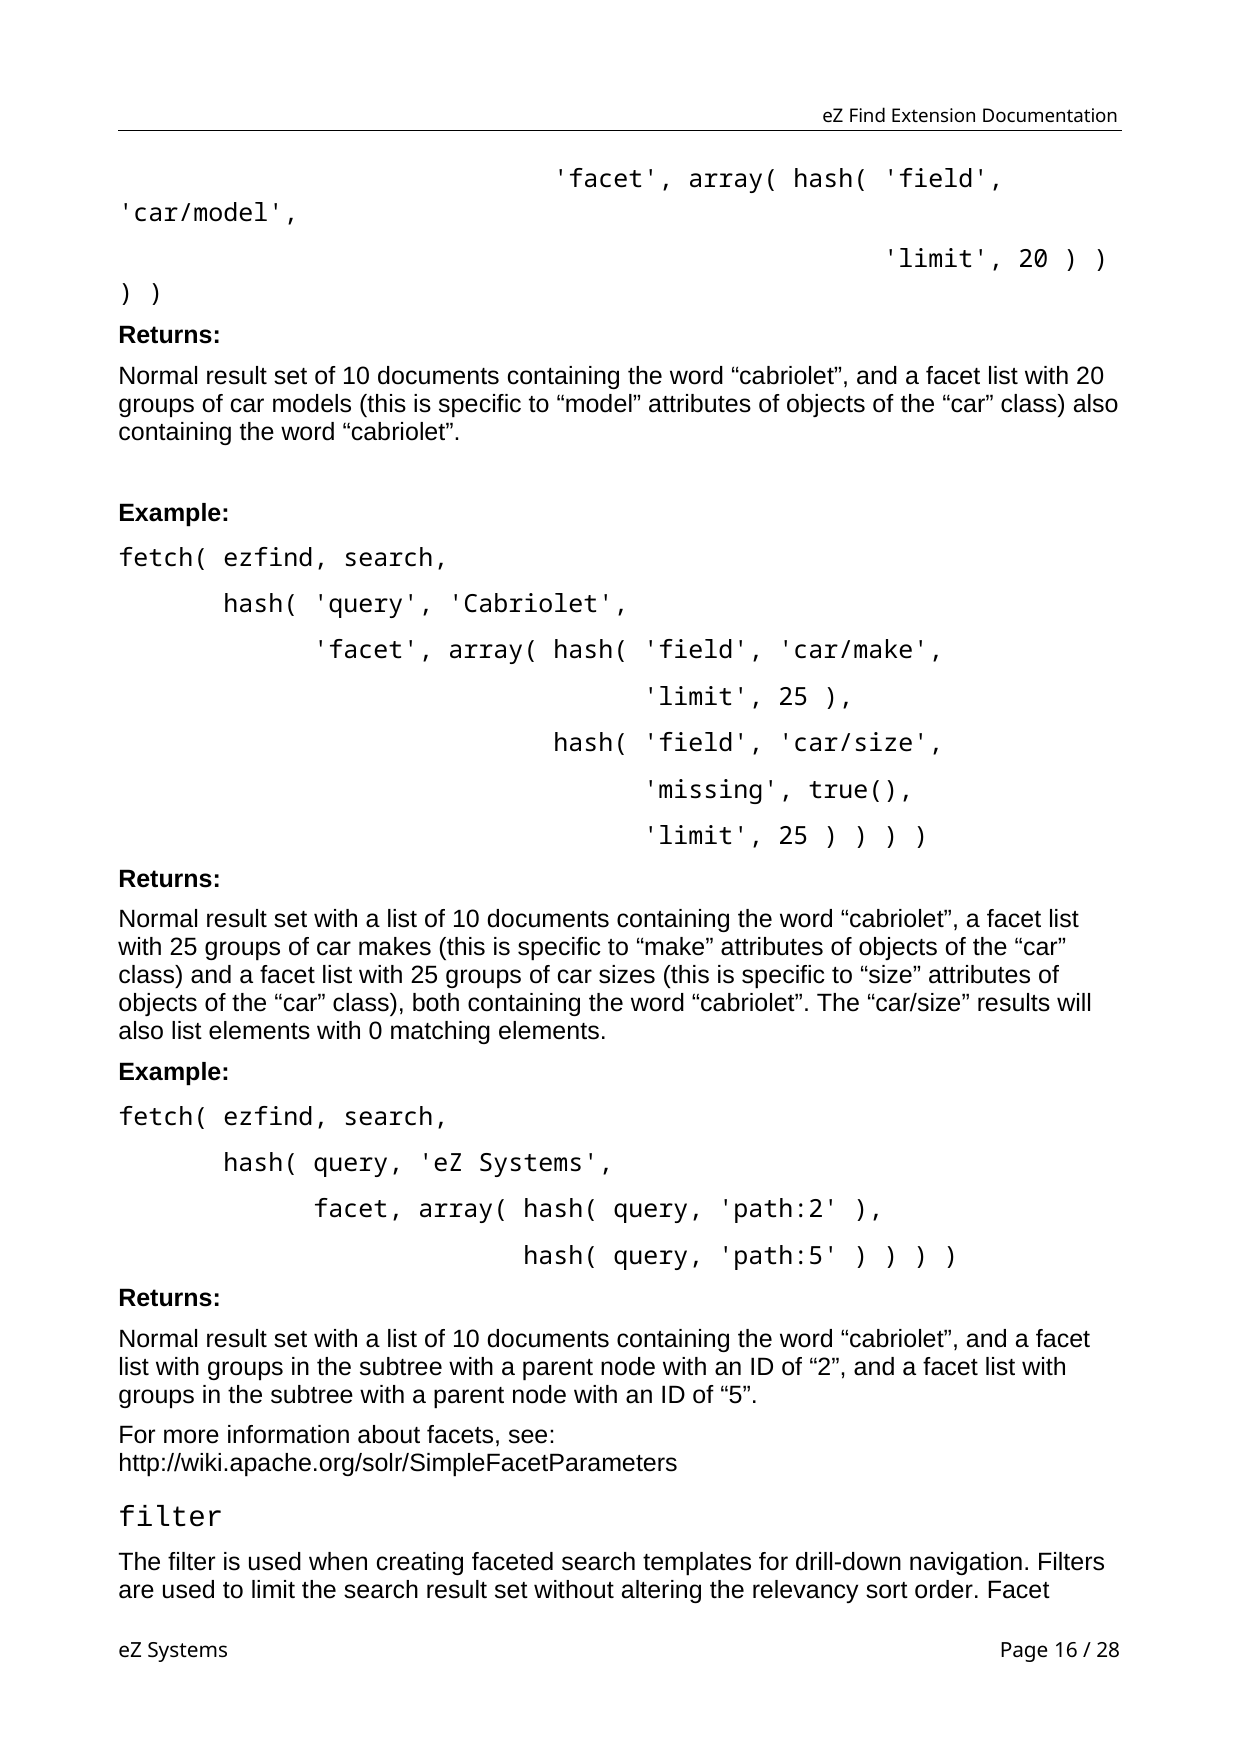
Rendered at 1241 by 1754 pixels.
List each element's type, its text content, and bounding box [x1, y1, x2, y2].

subtitle filter [118, 1502, 1122, 1535]
text Example: [118, 499, 1122, 527]
text fetch( ezfind, search, [118, 539, 1122, 573]
text Normal result set with a list of 10 documents containing the word “cabriolet”, a facet list with 25 groups of car makes (this is specific to “make” attributes of objects of the “car” class) and a facet list with 25 groups of car sizes (this is specific to “size” attributes of objects of the “car” class), both containing the word “cabriolet”. The “car/size” results will also list elements with 0 matching elements. [118, 905, 1122, 1045]
text The filter is used when creating faceted search templates for drill-down navigation. Filters are used to limit the search result set without altering the relevancy sort order. Facet [118, 1548, 1122, 1604]
text hash( 'field', 'car/size', [118, 725, 1122, 759]
text 'facet', array( hash( 'field', 'car/model', [118, 160, 1122, 228]
text Returns: [118, 321, 1122, 349]
text 'facet', array( hash( 'field', 'car/make', [118, 632, 1122, 666]
text hash( 'query', 'Cabriolet', [118, 586, 1122, 620]
text facet, array( hash( query, 'path:2' ), [118, 1191, 1122, 1225]
text Returns: [118, 864, 1122, 892]
text Normal result set of 10 documents containing the word “cabriolet”, and a facet list with 20 groups of car models (this is specific to “model” attributes of objects of the “car” class) also containing the word “cabriolet”. [118, 362, 1122, 446]
text hash( query, 'eZ Systems', [118, 1144, 1122, 1178]
text fetch( ezfind, search, [118, 1098, 1122, 1132]
text 'limit', 25 ) ) ) ) [118, 818, 1122, 852]
text 'limit', 20 ) ) ) ) [118, 241, 1122, 309]
text Example: [118, 1058, 1122, 1086]
text 'limit', 25 ), [118, 679, 1122, 713]
text 'missing', true(), [118, 772, 1122, 806]
text hash( query, 'path:5' ) ) ) ) [118, 1237, 1122, 1271]
text For more information about facets, see: http://wiki.apache.org/solr/SimpleFacetParameters [118, 1421, 1122, 1477]
text Returns: [118, 1284, 1122, 1312]
text Normal result set with a list of 10 documents containing the word “cabriolet”, and a facet list with groups in the subtree with a parent node with an ID of “2”, and a facet list with groups in the subtree with a parent node with an ID of “5”. [118, 1324, 1122, 1408]
